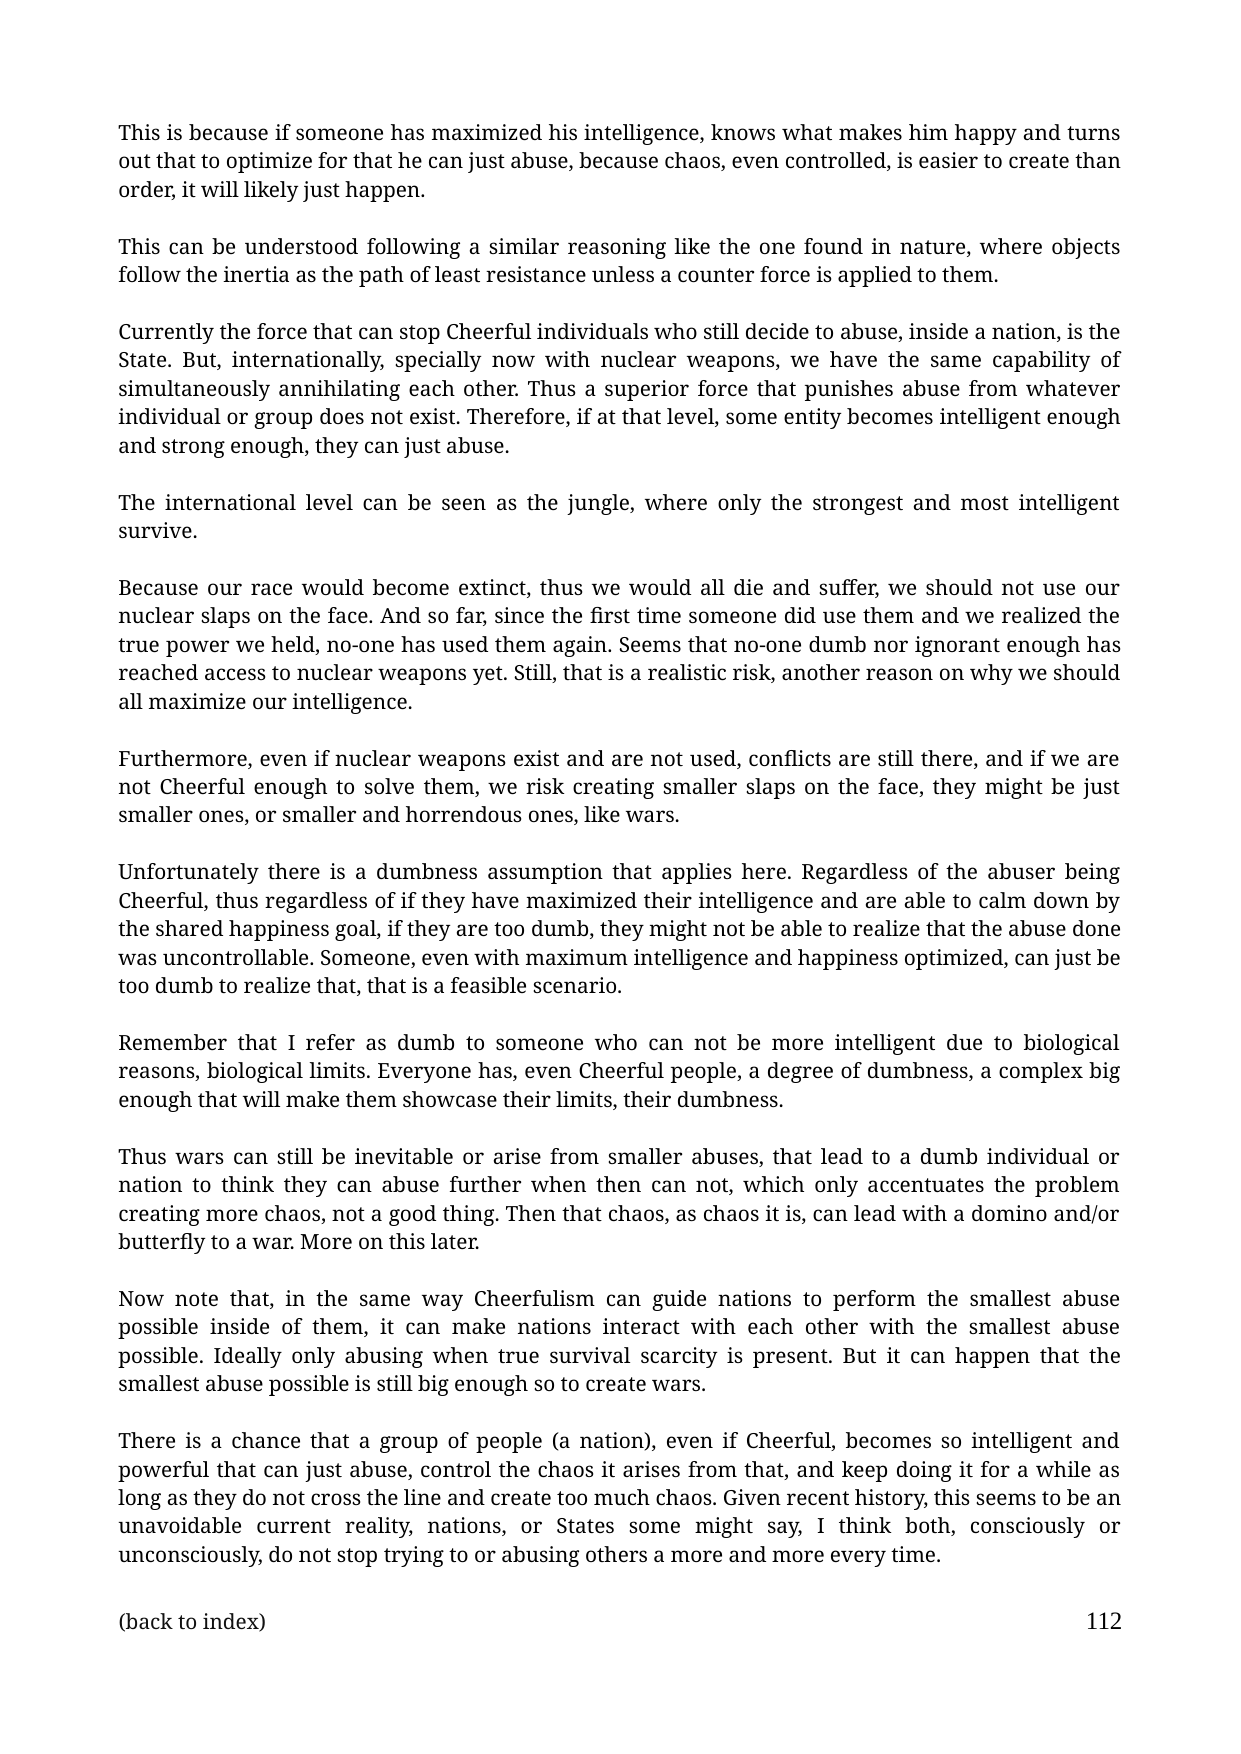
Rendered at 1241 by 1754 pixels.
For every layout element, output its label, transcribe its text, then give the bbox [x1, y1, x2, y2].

text This can be understood following a similar reasoning like the one found in nature, where objects follow the inertia as the path of least resistance unless a counter force is applied to them. [118, 232, 1122, 289]
text The international level can be seen as the jungle, where only the strongest and most intelligent survive. [118, 488, 1122, 545]
text Remember that I refer as dumb to someone who can not be more intelligent due to biological reasons, biological limits. Everyone has, even Cheerful people, a degree of dumbness, a complex big enough that will make them showcase their limits, their dumbness. [118, 1028, 1122, 1113]
text Now note that, in the same way Cheerfulism can guide nations to perform the smallest abuse possible inside of them, it can make nations interact with each other with the smallest abuse possible. Ideally only abusing when true survival scarcity is present. But it can happen that the smallest abuse possible is still big enough so to create wars. [118, 1284, 1122, 1398]
text Currently the force that can stop Cheerful individuals who still decide to abuse, inside a nation, is the State. But, internationally, specially now with nuclear weapons, we have the same capability of simultaneously annihilating each other. Thus a superior force that punishes abuse from whatever individual or group does not exist. Therefore, if at that level, some entity becomes intelligent enough and strong enough, they can just abuse. [118, 317, 1122, 459]
text Furthermore, even if nuclear weapons exist and are not used, conflicts are still there, and if we are not Cheerful enough to solve them, we risk creating smaller slaps on the face, they might be just smaller ones, or smaller and horrendous ones, like wars. [118, 744, 1122, 829]
text Because our race would become extinct, thus we would all die and suffer, we should not use our nuclear slaps on the face. And so far, since the first time someone did use them and we realized the true power we held, no-one has used them again. Seems that no-one dumb nor ignorant enough has reached access to nuclear weapons yet. Still, that is a realistic risk, another reason on why we should all maximize our intelligence. [118, 573, 1122, 715]
text This is because if someone has maximized his intelligence, knows what makes him happy and turns out that to optimize for that he can just abuse, because chaos, even controlled, is easier to create than order, it will likely just happen. [118, 118, 1122, 203]
text Unfortunately there is a dumbness assumption that applies here. Regardless of the abuser being Cheerful, thus regardless of if they have maximized their intelligence and are able to calm down by the shared happiness goal, if they are too dumb, they might not be able to realize that the abuse done was uncontrollable. Someone, even with maximum intelligence and happiness optimized, can just be too dumb to realize that, that is a feasible scenario. [118, 857, 1122, 1000]
text Thus wars can still be inevitable or arise from smaller abuses, that lead to a dumb individual or nation to think they can abuse further when then can not, which only accentuates the problem creating more chaos, not a good thing. Then that chaos, as chaos it is, can lead with a domino and/or butterfly to a war. More on this later. [118, 1142, 1122, 1256]
text There is a chance that a group of people (a nation), even if Cheerful, becomes so intelligent and powerful that can just abuse, control the chaos it arises from that, and keep doing it for a while as long as they do not cross the line and create too much chaos. Given recent history, this seems to be an unavoidable current reality, nations, or States some might say, I think both, consciously or unconsciously, do not stop trying to or abusing others a more and more every time. [118, 1426, 1122, 1568]
